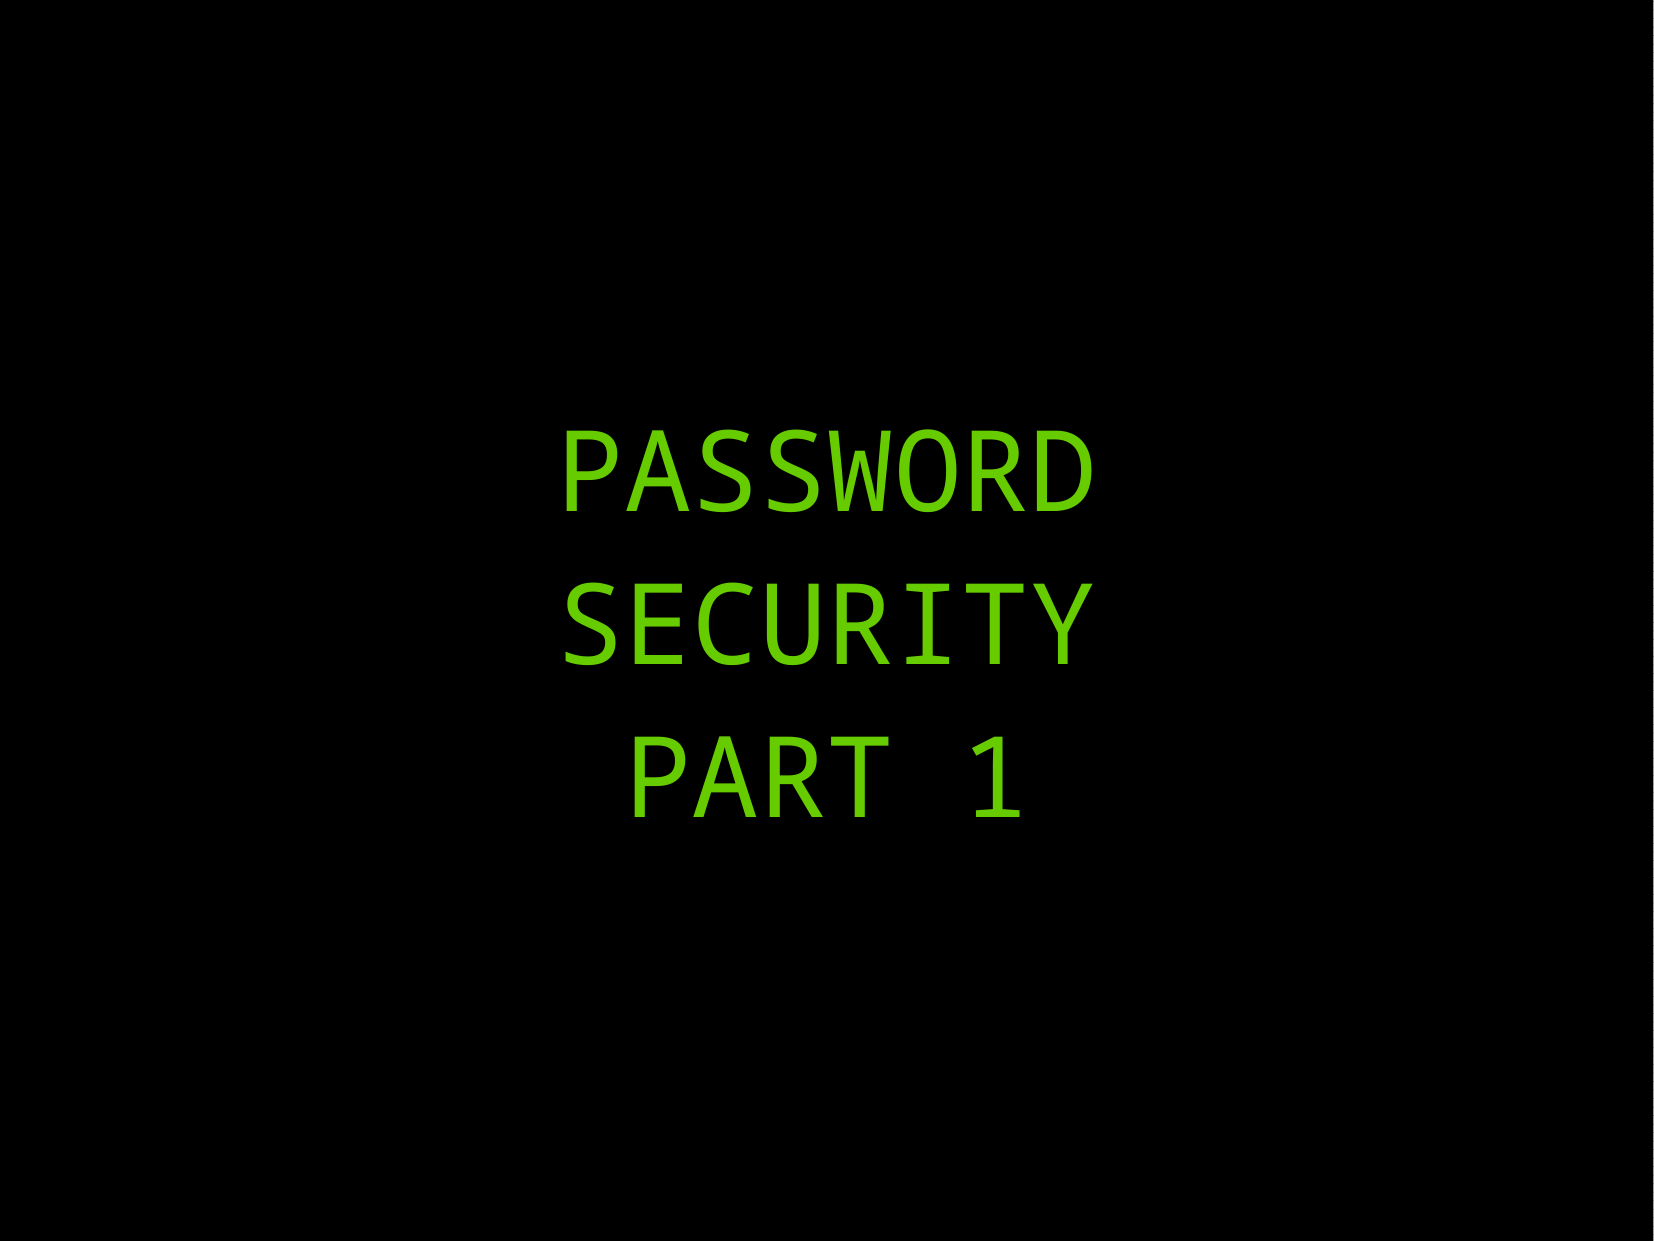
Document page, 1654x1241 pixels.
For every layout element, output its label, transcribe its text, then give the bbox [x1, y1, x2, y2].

title PASSWORD SECURITY PART 1 [0, 0, 1654, 1241]
